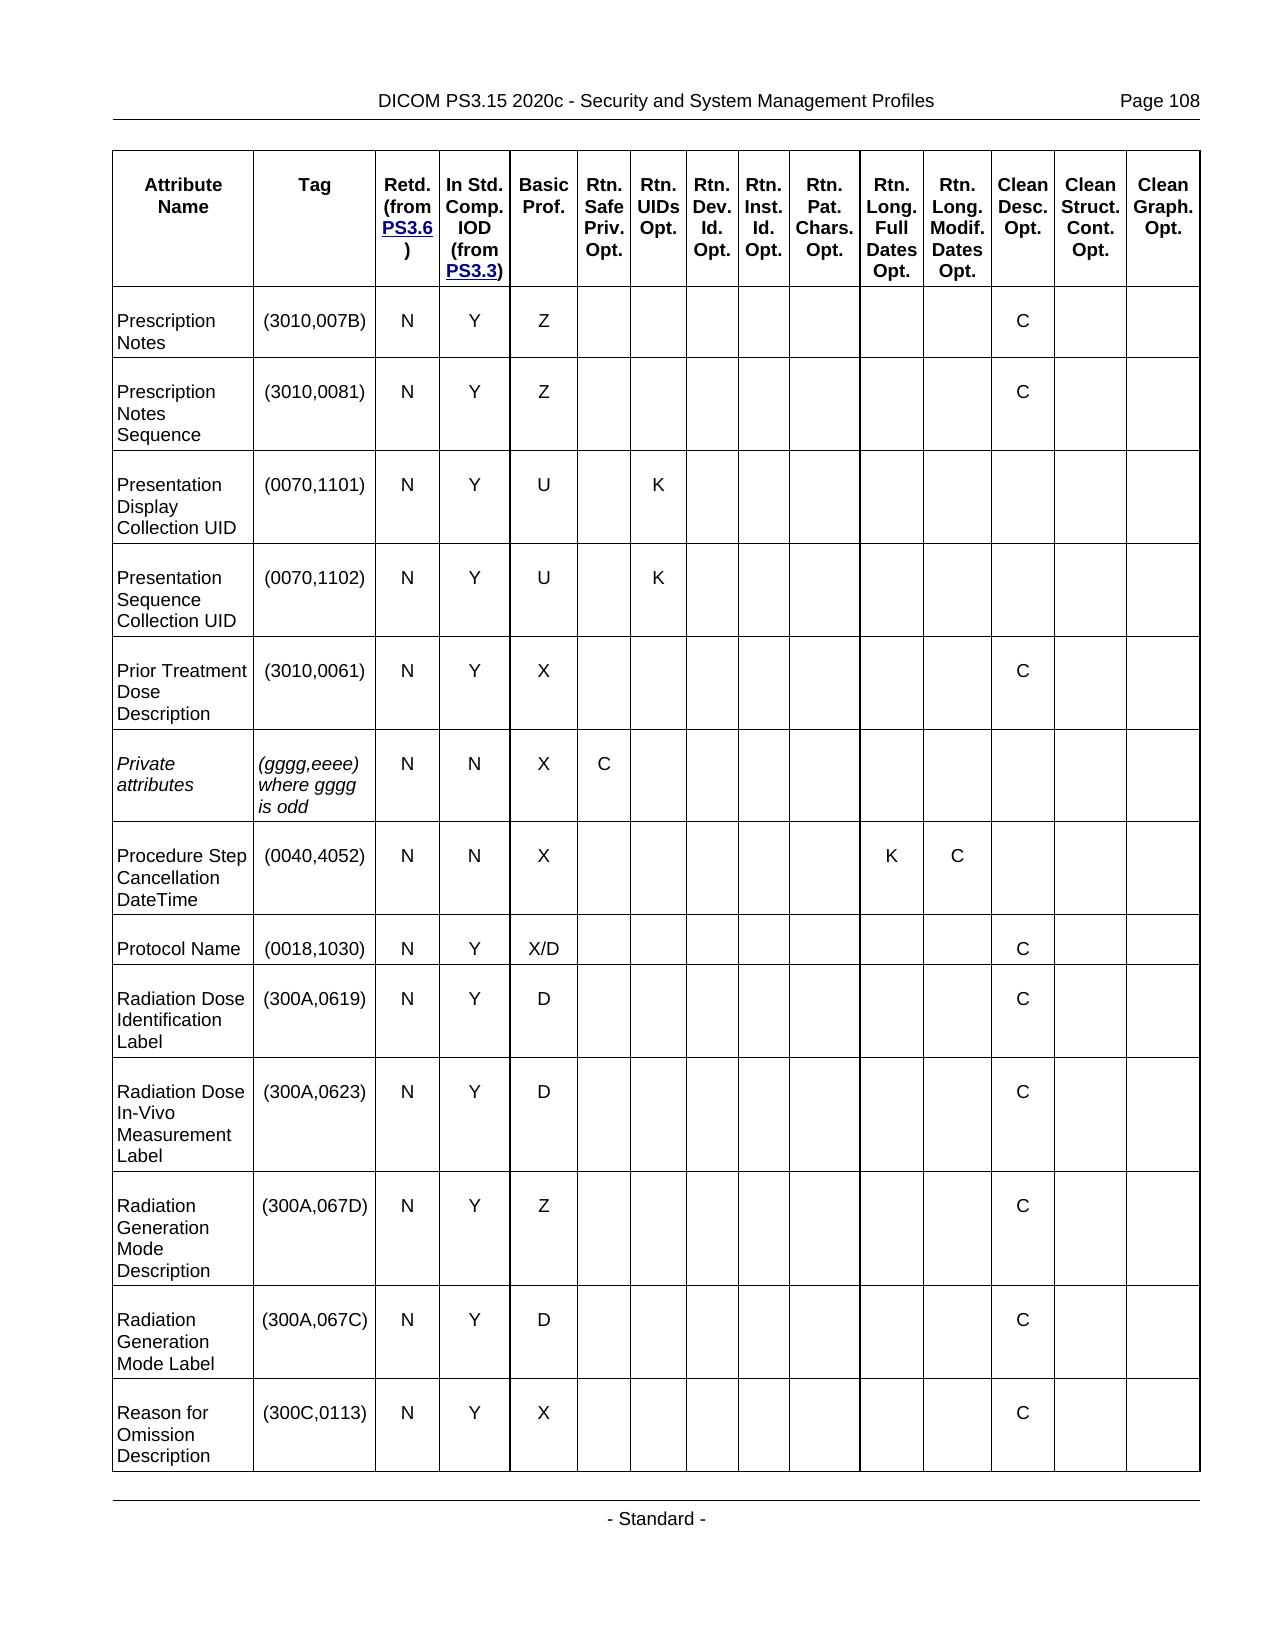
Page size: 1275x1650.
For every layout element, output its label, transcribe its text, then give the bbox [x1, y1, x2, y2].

table_cell [578, 637, 630, 728]
table_cell (300A,0619) [254, 965, 375, 1057]
table_cell K [861, 822, 923, 914]
table_cell [631, 1379, 686, 1471]
table_cell [631, 637, 686, 728]
table_cell N [376, 451, 439, 543]
table_cell [861, 544, 923, 636]
table_cell [631, 287, 686, 357]
table_cell [790, 358, 859, 450]
table_cell [739, 1379, 789, 1471]
table_cell [687, 822, 738, 914]
table_cell [687, 287, 738, 357]
table_cell [1127, 1286, 1199, 1378]
table_cell Protocol Name [113, 915, 253, 964]
table_cell X [511, 822, 577, 914]
table_cell N [376, 1286, 439, 1378]
table_cell [687, 544, 738, 636]
table_cell X [511, 730, 577, 821]
table_cell Z [511, 287, 577, 357]
table_cell Radiation Dose In-Vivo Measurement Label [113, 1058, 253, 1171]
table_header Rtn. Dev. Id. Opt. [687, 151, 738, 286]
table_cell Y [440, 1286, 509, 1378]
table_cell N [376, 358, 439, 450]
table_cell [924, 1172, 991, 1285]
table_cell Y [440, 915, 509, 964]
table_cell [992, 822, 1054, 914]
table_cell (0018,1030) [254, 915, 375, 964]
table_cell [1055, 544, 1126, 636]
table_cell Y [440, 1058, 509, 1171]
table_cell [790, 730, 859, 821]
table_cell [687, 637, 738, 728]
table_cell Y [440, 1172, 509, 1285]
table_cell N [376, 730, 439, 821]
table_cell [1055, 965, 1126, 1057]
table_cell Z [511, 1172, 577, 1285]
table_cell N [376, 822, 439, 914]
table_cell [578, 358, 630, 450]
table_cell Radiation Dose Identification Label [113, 965, 253, 1057]
table_cell [631, 965, 686, 1057]
table_cell [1127, 915, 1199, 964]
table_cell [924, 544, 991, 636]
table_cell (300C,0113) [254, 1379, 375, 1471]
table_cell D [511, 965, 577, 1057]
table_cell [578, 1286, 630, 1378]
table_cell C [578, 730, 630, 821]
table_cell U [511, 451, 577, 543]
table_cell [790, 544, 859, 636]
table_cell N [440, 730, 509, 821]
table_cell [790, 915, 859, 964]
table_header Rtn. UIDs Opt. [631, 151, 686, 286]
table_cell [631, 730, 686, 821]
table_cell [992, 451, 1054, 543]
table_header Rtn. Safe Priv. Opt. [578, 151, 630, 286]
table_header In Std. Comp. IOD (from PS3.3) [440, 151, 509, 286]
table_cell Prescription Notes Sequence [113, 358, 253, 450]
table_cell [861, 1172, 923, 1285]
table_cell [924, 965, 991, 1057]
table_cell Prescription Notes [113, 287, 253, 357]
table_cell N [440, 822, 509, 914]
table_header Retd. (from PS3.6) [376, 151, 439, 286]
table_cell [1055, 358, 1126, 450]
table_header Attribute Name [113, 151, 253, 286]
table_cell C [992, 915, 1054, 964]
table_cell [1055, 287, 1126, 357]
table_cell [790, 1172, 859, 1285]
table_cell C [992, 287, 1054, 357]
table_cell Prior Treatment Dose Description [113, 637, 253, 728]
table_cell N [376, 1379, 439, 1471]
table_cell [631, 1058, 686, 1171]
table_cell [790, 1379, 859, 1471]
table_cell [1055, 1058, 1126, 1171]
table_cell Z [511, 358, 577, 450]
table_cell [687, 1058, 738, 1171]
table_cell [992, 544, 1054, 636]
table_cell [924, 1286, 991, 1378]
table_cell (0070,1102) [254, 544, 375, 636]
table_cell [924, 358, 991, 450]
table_cell C [992, 637, 1054, 728]
table_cell [924, 1379, 991, 1471]
table_cell [687, 1286, 738, 1378]
table_cell Y [440, 287, 509, 357]
table_cell X [511, 637, 577, 728]
table_cell [861, 287, 923, 357]
table_cell (gggg,eeee) where gggg is odd [254, 730, 375, 821]
table_cell [924, 637, 991, 728]
table_cell [578, 544, 630, 636]
table_cell [1055, 822, 1126, 914]
table_cell [924, 287, 991, 357]
table_cell C [992, 1058, 1054, 1171]
table_cell [631, 1172, 686, 1285]
table_cell [1055, 730, 1126, 821]
table_cell (300A,067C) [254, 1286, 375, 1378]
table_cell (3010,0061) [254, 637, 375, 728]
table_cell [1127, 730, 1199, 821]
table_cell X [511, 1379, 577, 1471]
table_cell Presentation Sequence Collection UID [113, 544, 253, 636]
table_cell [739, 451, 789, 543]
table_cell Y [440, 451, 509, 543]
table_cell [578, 451, 630, 543]
table_cell Presentation Display Collection UID [113, 451, 253, 543]
table_cell [1127, 358, 1199, 450]
table_header Rtn. Long. Full Dates Opt. [861, 151, 923, 286]
table_cell [924, 1058, 991, 1171]
table_cell [578, 1172, 630, 1285]
table_cell K [631, 544, 686, 636]
table_cell [631, 822, 686, 914]
table_cell Radiation Generation Mode Description [113, 1172, 253, 1285]
table_cell Y [440, 965, 509, 1057]
table_cell C [992, 358, 1054, 450]
table_cell [578, 822, 630, 914]
table_cell [1127, 1379, 1199, 1471]
table_cell (3010,007B) [254, 287, 375, 357]
table_cell [861, 730, 923, 821]
table_cell (0070,1101) [254, 451, 375, 543]
table_cell [1055, 451, 1126, 543]
table_header Rtn. Long. Modif. Dates Opt. [924, 151, 991, 286]
table_cell U [511, 544, 577, 636]
table_cell [739, 822, 789, 914]
table_cell [631, 1286, 686, 1378]
table_cell [578, 1379, 630, 1471]
table_cell (3010,0081) [254, 358, 375, 450]
table_cell [861, 965, 923, 1057]
table_cell Y [440, 637, 509, 728]
table_cell [924, 915, 991, 964]
table_cell D [511, 1286, 577, 1378]
table_cell [687, 915, 738, 964]
table_cell C [924, 822, 991, 914]
table_cell [578, 915, 630, 964]
table_cell N [376, 965, 439, 1057]
table_cell [739, 1286, 789, 1378]
table_cell [1055, 637, 1126, 728]
table_cell [739, 287, 789, 357]
table_cell [861, 637, 923, 728]
table_cell C [992, 1379, 1054, 1471]
table_cell [687, 1379, 738, 1471]
table_header Clean Graph. Opt. [1127, 151, 1199, 286]
table_cell [790, 1058, 859, 1171]
table_cell [739, 915, 789, 964]
table_cell Y [440, 544, 509, 636]
table_cell Procedure Step Cancellation DateTime [113, 822, 253, 914]
table_cell [1055, 1379, 1126, 1471]
table_cell [790, 822, 859, 914]
table_cell [631, 358, 686, 450]
table_header Clean Desc. Opt. [992, 151, 1054, 286]
table_cell [790, 637, 859, 728]
table_cell [739, 637, 789, 728]
table_cell [1127, 1172, 1199, 1285]
table_header Clean Struct. Cont. Opt. [1055, 151, 1126, 286]
table_cell [578, 965, 630, 1057]
table_cell [631, 915, 686, 964]
table_cell N [376, 544, 439, 636]
table_cell C [992, 965, 1054, 1057]
table_cell [739, 358, 789, 450]
table_cell [861, 1058, 923, 1171]
table_cell (300A,0623) [254, 1058, 375, 1171]
table_cell [861, 1379, 923, 1471]
table_cell [687, 451, 738, 543]
table_cell K [631, 451, 686, 543]
table_cell X/D [511, 915, 577, 964]
table_cell [861, 358, 923, 450]
table_cell (0040,4052) [254, 822, 375, 914]
table_cell [924, 730, 991, 821]
table_cell [739, 730, 789, 821]
table_cell [790, 451, 859, 543]
table_cell [1127, 451, 1199, 543]
table_cell [790, 287, 859, 357]
table_cell [861, 1286, 923, 1378]
table_cell C [992, 1286, 1054, 1378]
table_cell N [376, 915, 439, 964]
table_cell [739, 965, 789, 1057]
table_cell [578, 287, 630, 357]
table_cell [687, 730, 738, 821]
table_cell N [376, 287, 439, 357]
table_cell Y [440, 1379, 509, 1471]
table_cell Private attributes [113, 730, 253, 821]
table_cell [1127, 544, 1199, 636]
table_cell [739, 1058, 789, 1171]
table_cell [1055, 1172, 1126, 1285]
table_header Rtn. Inst. Id. Opt. [739, 151, 789, 286]
table_cell Reason for Omission Description [113, 1379, 253, 1471]
table_cell N [376, 637, 439, 728]
table_cell [739, 1172, 789, 1285]
table_cell [739, 544, 789, 636]
table_cell [1127, 965, 1199, 1057]
table_cell [687, 965, 738, 1057]
table_cell Radiation Generation Mode Label [113, 1286, 253, 1378]
table_cell [861, 451, 923, 543]
table_cell [924, 451, 991, 543]
table_cell [790, 1286, 859, 1378]
table_cell Y [440, 358, 509, 450]
table_cell [687, 358, 738, 450]
table_header Basic Prof. [511, 151, 577, 286]
table_cell [578, 1058, 630, 1171]
table_cell [1127, 287, 1199, 357]
table_cell D [511, 1058, 577, 1171]
table_header Tag [254, 151, 375, 286]
table_cell N [376, 1058, 439, 1171]
table_cell [1127, 1058, 1199, 1171]
table_cell [687, 1172, 738, 1285]
table_cell (300A,067D) [254, 1172, 375, 1285]
table_cell [1127, 822, 1199, 914]
table_cell [1055, 1286, 1126, 1378]
table_cell N [376, 1172, 439, 1285]
table_cell [1055, 915, 1126, 964]
table_cell [992, 730, 1054, 821]
table_cell [790, 965, 859, 1057]
table_cell [1127, 637, 1199, 728]
table_header Rtn. Pat. Chars. Opt. [790, 151, 859, 286]
table_cell C [992, 1172, 1054, 1285]
table_cell [861, 915, 923, 964]
